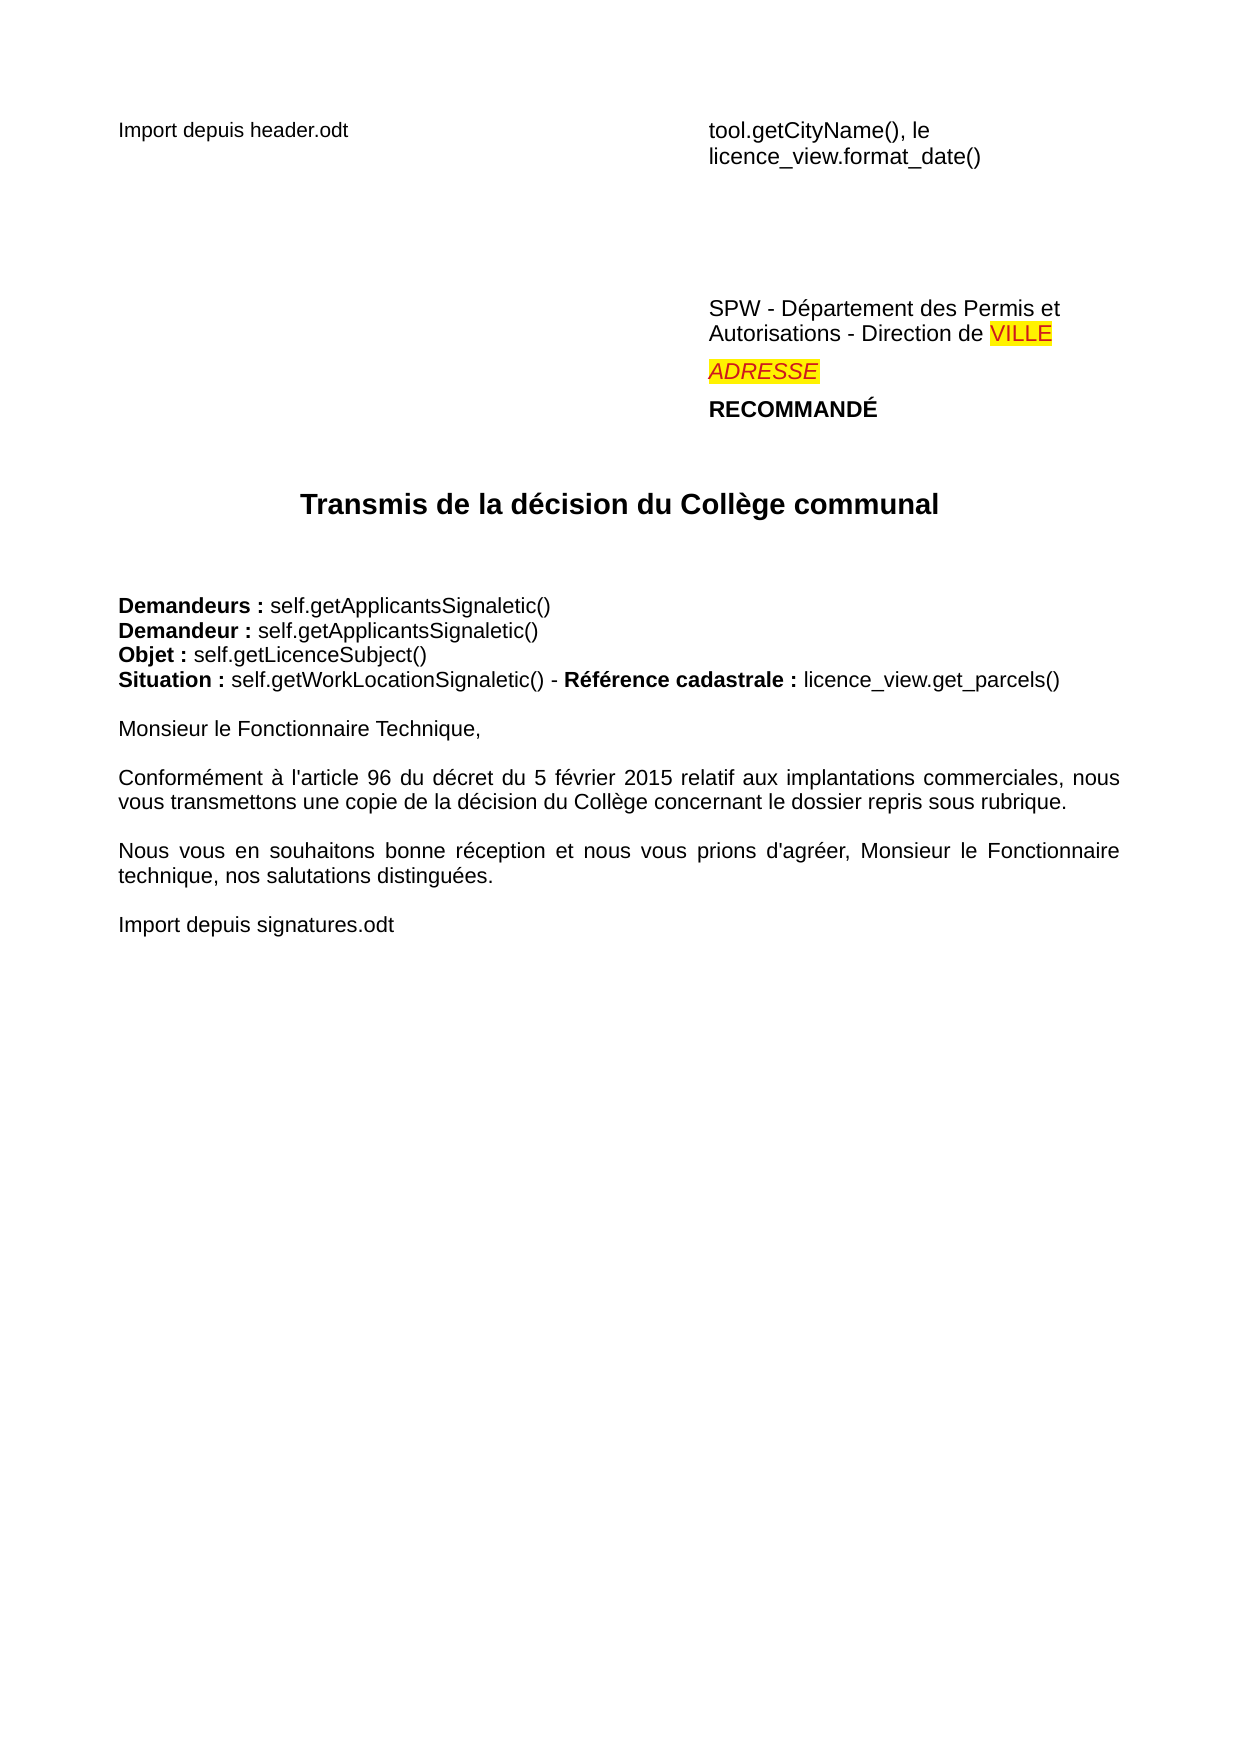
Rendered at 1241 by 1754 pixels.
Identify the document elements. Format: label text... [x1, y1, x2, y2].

text Objet : self.getLicenceSubject() [118, 643, 1122, 667]
table_header Import depuis header.odt [118, 118, 708, 423]
text Nous vous en souhaitons bonne réception et nous vous prions d'agréer, Monsieur le Fonctionnaire technique, nos salutations distinguées. [118, 839, 1122, 888]
text Transmis de la décision du Collège communal [118, 488, 1122, 521]
table_header tool.getCityName(), le licence_view.format_date() SPW - Département des Permis et Autorisations - Direction de VILLE ADRESSE RECOMMANDÉ [709, 118, 1123, 423]
text Demandeurs : self.getApplicantsSignaletic() [118, 594, 1122, 618]
text Situation : self.getWorkLocationSignaletic() - Référence cadastrale : licence_view.get_parcels() [118, 667, 1122, 692]
text Conformément à l'article 96 du décret du 5 février 2015 relatif aux implantations commerciales, nous vous transmettons une copie de la décision du Collège concernant le dossier repris sous rubrique. [118, 765, 1122, 814]
text Demandeur : self.getApplicantsSignaletic() [118, 618, 1122, 643]
text Monsieur le Fonctionnaire Technique, [118, 716, 1122, 741]
text Import depuis signatures.odt [118, 912, 1122, 937]
